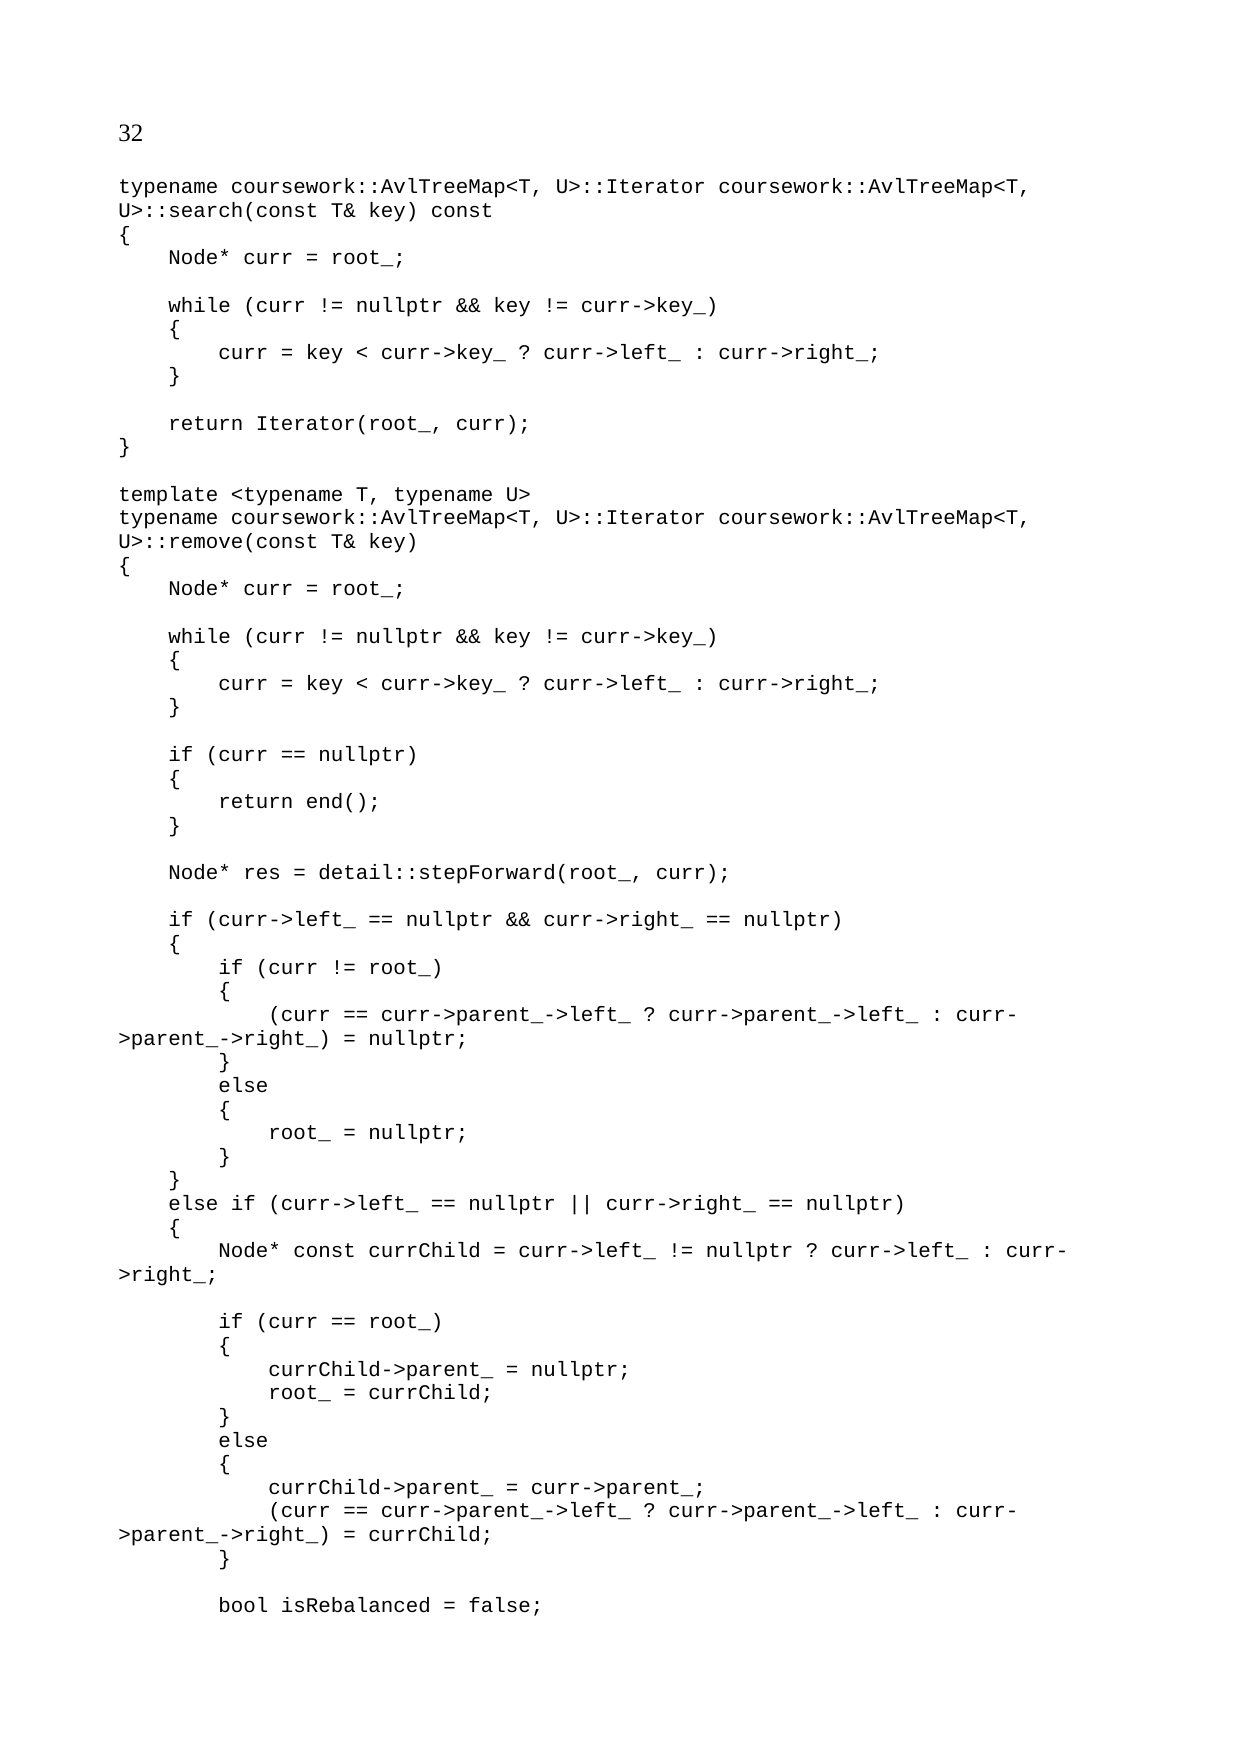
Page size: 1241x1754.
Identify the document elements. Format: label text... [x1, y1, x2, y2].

text { [118, 1217, 1122, 1240]
text } [118, 1051, 1122, 1075]
text Node* curr = root_; [118, 247, 1122, 271]
text { [118, 224, 1122, 247]
text typename coursework::AvlTreeMap<T, U>::Iterator coursework::AvlTreeMap<T, U>::search(const T& key) const [118, 176, 1122, 224]
text currChild->parent_ = curr->parent_; [118, 1477, 1122, 1501]
text } [118, 1548, 1122, 1571]
text else if (curr->left_ == nullptr || curr->right_ == nullptr) [118, 1193, 1122, 1217]
text if (curr == root_) [118, 1311, 1122, 1335]
text Node* const currChild = curr->left_ != nullptr ? curr->left_ : curr->right_; [118, 1240, 1122, 1288]
text typename coursework::AvlTreeMap<T, U>::Iterator coursework::AvlTreeMap<T, U>::remove(const T& key) [118, 507, 1122, 555]
text } [118, 1406, 1122, 1429]
text } [118, 366, 1122, 389]
text { [118, 933, 1122, 957]
text } [118, 697, 1122, 720]
text curr = key < curr->key_ ? curr->left_ : curr->right_; [118, 673, 1122, 697]
text Node* res = detail::stepForward(root_, curr); [118, 862, 1122, 886]
text { [118, 980, 1122, 1004]
text curr = key < curr->key_ ? curr->left_ : curr->right_; [118, 342, 1122, 366]
text } [118, 436, 1122, 460]
text if (curr != root_) [118, 957, 1122, 980]
text currChild->parent_ = nullptr; [118, 1359, 1122, 1382]
text { [118, 1098, 1122, 1122]
text return end(); [118, 791, 1122, 815]
text root_ = currChild; [118, 1382, 1122, 1406]
text { [118, 555, 1122, 578]
text } [118, 1146, 1122, 1169]
text return Iterator(root_, curr); [118, 413, 1122, 436]
text while (curr != nullptr && key != curr->key_) [118, 294, 1122, 318]
text while (curr != nullptr && key != curr->key_) [118, 626, 1122, 649]
text (curr == curr->parent_->left_ ? curr->parent_->left_ : curr->parent_->right_) = nullptr; [118, 1004, 1122, 1051]
text if (curr->left_ == nullptr && curr->right_ == nullptr) [118, 909, 1122, 933]
text Node* curr = root_; [118, 578, 1122, 602]
text else [118, 1075, 1122, 1098]
text { [118, 318, 1122, 342]
text else [118, 1429, 1122, 1453]
text root_ = nullptr; [118, 1122, 1122, 1146]
text if (curr == nullptr) [118, 744, 1122, 767]
text } [118, 1169, 1122, 1193]
text { [118, 767, 1122, 791]
text template <typename T, typename U> [118, 484, 1122, 507]
text { [118, 1335, 1122, 1359]
text bool isRebalanced = false; [118, 1595, 1122, 1619]
text (curr == curr->parent_->left_ ? curr->parent_->left_ : curr->parent_->right_) = currChild; [118, 1501, 1122, 1548]
text { [118, 1453, 1122, 1477]
text { [118, 649, 1122, 673]
text } [118, 815, 1122, 838]
